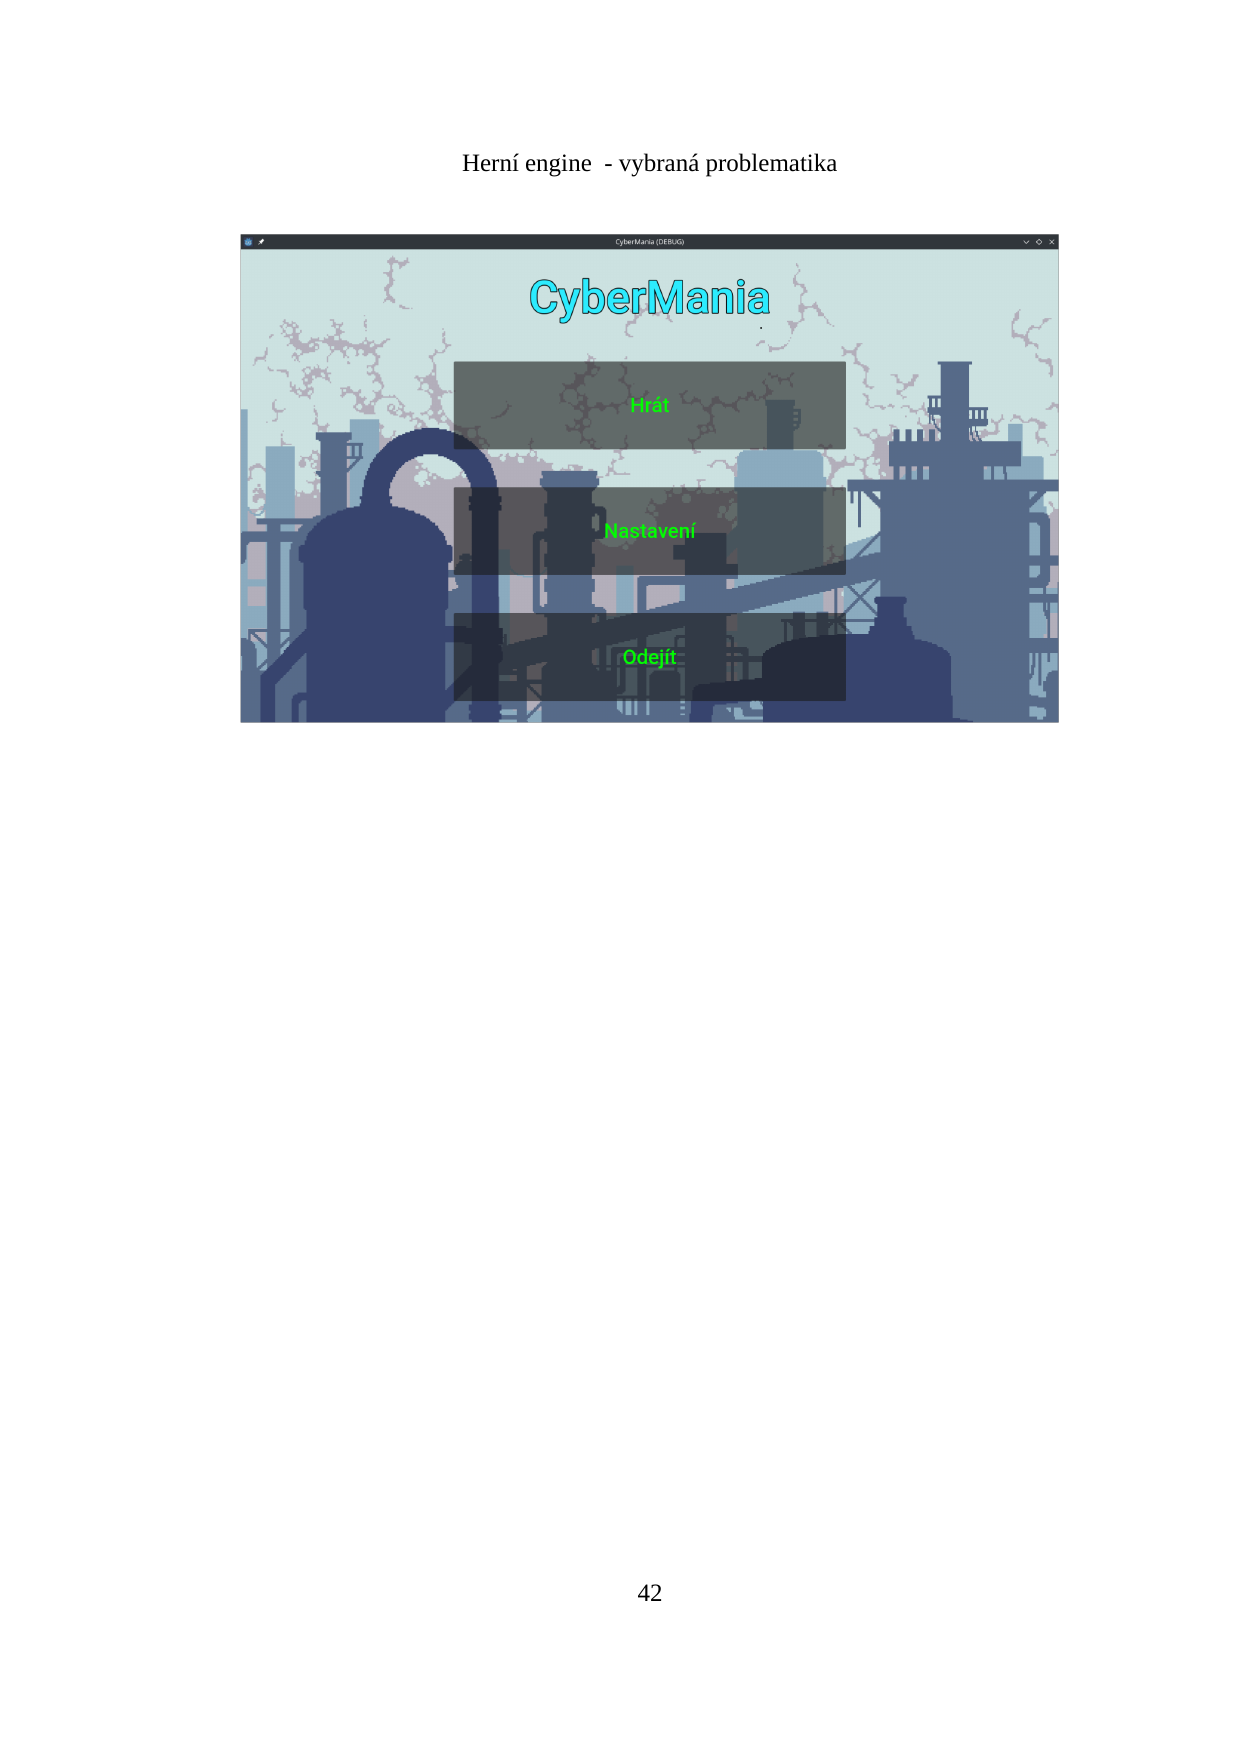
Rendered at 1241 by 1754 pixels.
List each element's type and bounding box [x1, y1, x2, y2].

picture [206, 206, 1093, 778]
